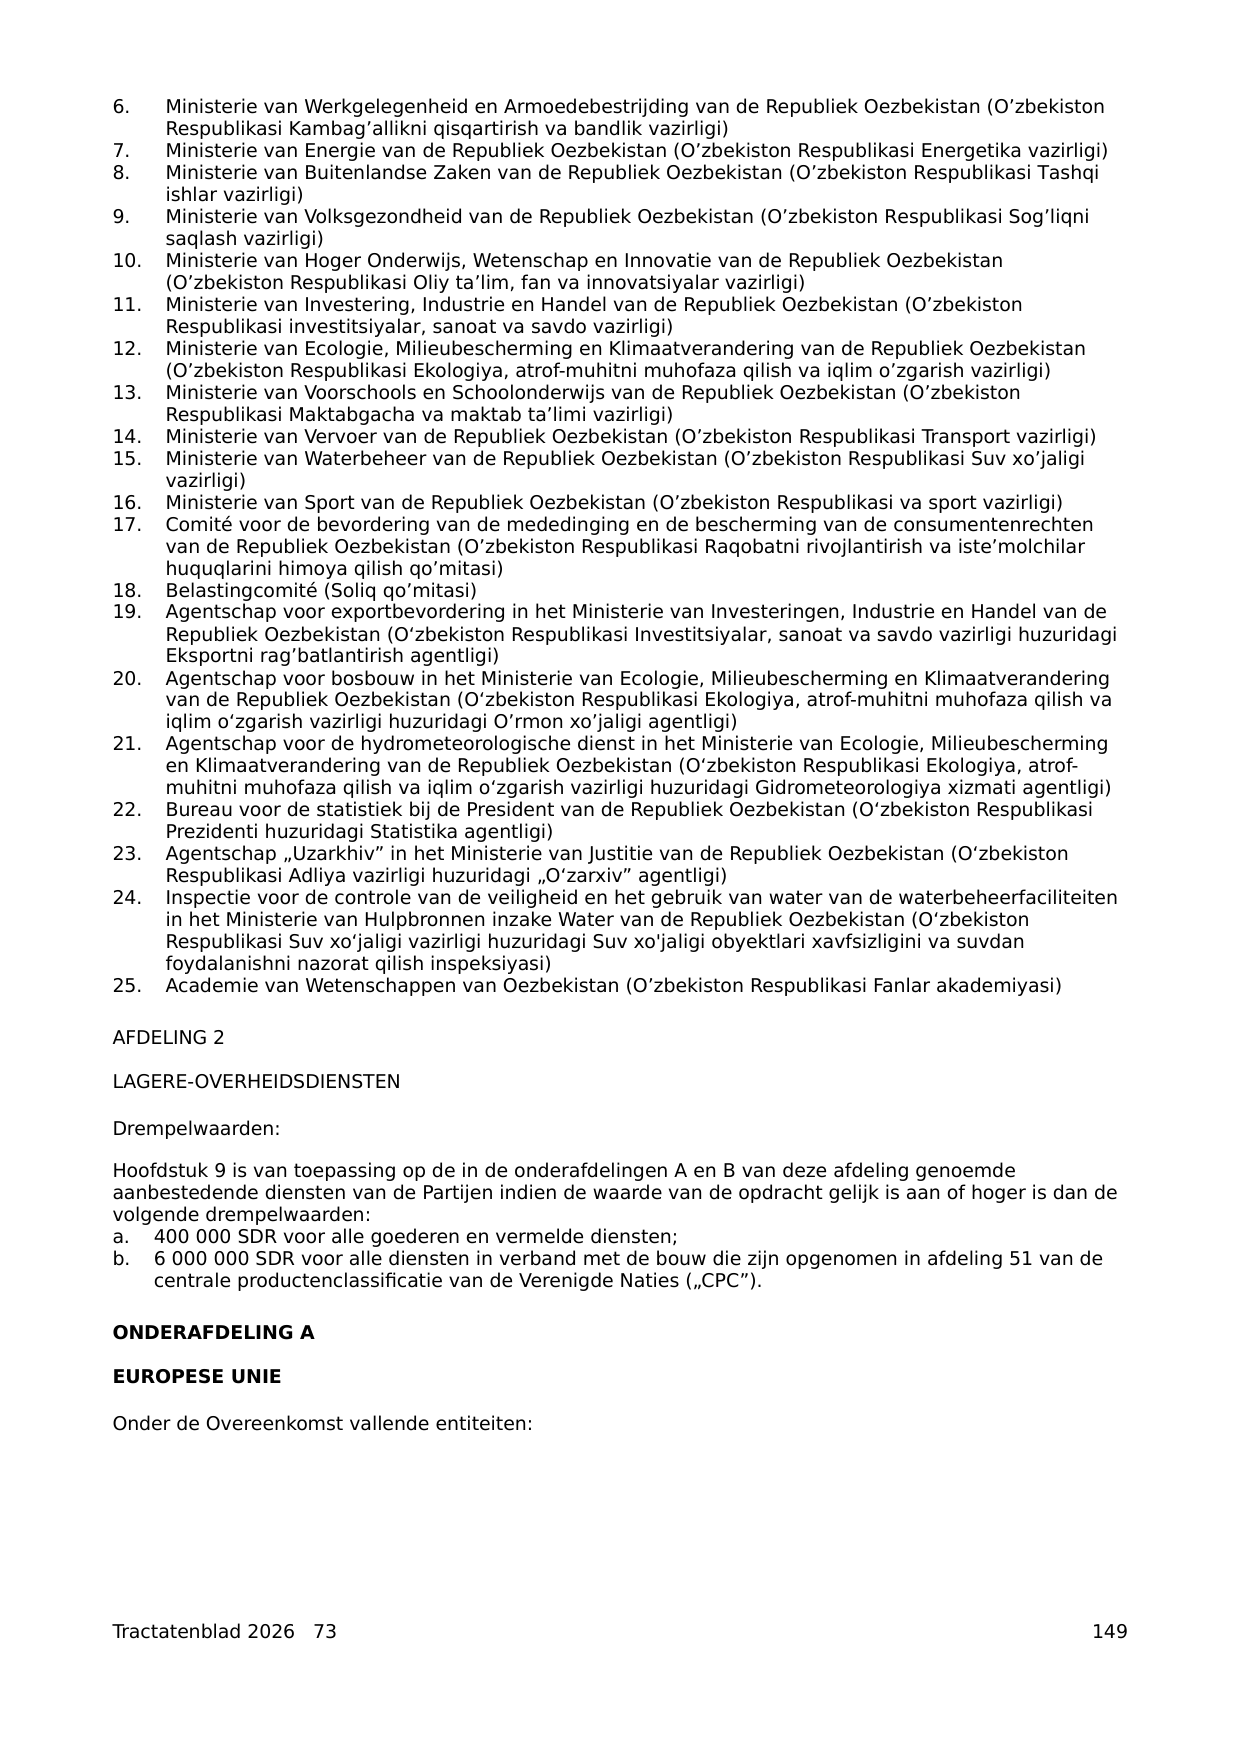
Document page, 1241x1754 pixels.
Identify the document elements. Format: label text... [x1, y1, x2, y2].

text 15. Ministerie van Waterbeheer van de Republiek Oezbekistan (O’zbekiston Respublikasi Suv хo’jаligi vаzirligi) [112, 448, 1128, 492]
text 12. Ministerie van Ecologie, Milieubescherming en Klimaatverandering van de Republiek Oezbekistan (O’zbekiston Respublikasi Ekologiya, atrof-muhitni muhofaza qilish va iqlim o’zgarish vazirligi) [112, 338, 1128, 382]
text 20. Agentschap voor bosbouw in het Ministerie van Ecologie, Milieubescherming en Klimaatverandering van de Republiek Oezbekistan (O‘zbekiston Respublikasi Ekologiya, atrof-muhitni muhofaza qilish va iqlim o‘zgarish vazirligi huzuridagi O’rmon xo’jaligi agentligi) [112, 667, 1128, 733]
text 6. Ministerie van Werkgelegenheid en Armoedebestrijding van de Republiek Oezbekistan (O’zbekiston Respublikasi Kambag’allikni qisqartirish va bandlik vazirligi) [112, 96, 1128, 140]
text 14. Ministerie van Vervoer van de Republiek Oezbekistan (O’zbekiston Respublikasi Transport vazirligi) [112, 426, 1128, 448]
text 13. Ministerie van Voorschools en Schoolonderwijs van de Republiek Oezbekistan (O’zbekiston Respublikasi Maktabgacha va maktab ta’limi vazirligi) [112, 382, 1128, 426]
text 22. Bureau voor de statistiek bij de President van de Republiek Oezbekistan (O‘zbekiston Respublikasi Prezidenti huzuridagi Statistika agentligi) [112, 799, 1128, 843]
text 10. Ministerie van Hoger Onderwijs, Wetenschap en Innovatie van de Republiek Oezbekistan (O’zbekiston Respublikasi Oliy ta’lim, fan va innovatsiyalar vazirligi) [112, 250, 1128, 294]
text 24. Inspectie voor de controle van de veiligheid en het gebruik van water van de waterbeheerfaciliteiten in het Ministerie van Hulpbronnen inzake Water van de Republiek Oezbekistan (O‘zbekiston Respublikasi Suv xo‘jaligi vazirligi huzuridagi Suv xo'jaligi obyektlari xavfsizligini va suvdan foydalanishni nazorat qilish inspeksiyasi) [112, 887, 1128, 975]
text a. 400 000 SDR voor alle goederen en vermelde diensten; [112, 1226, 1128, 1248]
text Drempelwaarden: [112, 1118, 1128, 1140]
text 18. Belastingcomité (Soliq qo’mitasi) [112, 579, 1128, 601]
text 21. Agentschap voor de hydrometeorologische dienst in het Ministerie van Ecologie, Milieubescherming en Klimaatverandering van de Republiek Oezbekistan (O‘zbekiston Respublikasi Ekologiya, atrof-muhitni muhofaza qilish va iqlim o‘zgarish vazirligi huzuridagi Gidrometeorologiya xizmati agentligi) [112, 733, 1128, 799]
text 19. Agentschap voor exportbevordering in het Ministerie van Investeringen, Industrie en Handel van de Republiek Oezbekistan (O‘zbekiston Respublikasi Investitsiyalar, sanoat va savdo vazirligi huzuridagi Eksportni rag’batlantirish agentligi) [112, 601, 1128, 667]
text Hoofdstuk 9 is van toepassing op de in de onderafdelingen A en B van deze afdeling genoemde aanbestedende diensten van de Partijen indien de waarde van de opdracht gelijk is aan of hoger is dan de volgende drempelwaarden: [112, 1160, 1128, 1226]
subtitle ONDERAFDELING A EUROPESE UNIE [112, 1322, 1128, 1388]
text 11. Ministerie van Investering, Industrie en Handel van de Republiek Oezbekistan (O’zbekiston Respublikasi investitsiyalar, sanoat va savdo vazirligi) [112, 294, 1128, 338]
text Onder de Overeenkomst vallende entiteiten: [112, 1413, 1128, 1435]
text 17. Comité voor de bevordering van de mededinging en de bescherming van de consumentenrechten van de Republiek Oezbekistan (O’zbekiston Respublikasi Raqobatni rivojlantirish va iste’molchilar huquqlarini himoya qilish qo’mitasi) [112, 513, 1128, 579]
text 7. Ministerie van Energie van de Republiek Oezbekistan (O’zbekiston Respublikasi Energetika vazirligi) [112, 140, 1128, 162]
text b. 6 000 000 SDR voor alle diensten in verband met de bouw die zijn opgenomen in afdeling 51 van de centrale productenclassificatie van de Verenigde Naties („CPC”). [112, 1248, 1128, 1292]
text 16. Ministerie van Sport van de Republiek Oezbekistan (O’zbekiston Respublikasi va sport vazirligi) [112, 492, 1128, 513]
text 25. Academie van Wetenschappen van Oezbekistan (O’zbekiston Respublikasi Fanlar akademiyasi) [112, 975, 1128, 997]
text 23. Agentschap „Uzarkhiv” in het Ministerie van Justitie van de Republiek Oezbekistan (O‘zbekiston Respublikasi Adliya vazirligi huzuridagi „O‘zarxiv” agentligi) [112, 843, 1128, 887]
subtitle AFDELING 2 LAGERE-OVERHEIDSDIENSTEN [112, 1027, 1128, 1093]
text 8. Ministerie van Buitenlandse Zaken van de Republiek Oezbekistan (O’zbеkistоn Rеspublikаsi Tаshqi ishlаr vаzirligi) [112, 162, 1128, 206]
text 9. Ministerie van Volksgezondheid van de Republiek Oezbekistan (O’zbеkistоn Rеspublikаsi Sоg’liqni sаqlаsh vаzirligi) [112, 206, 1128, 250]
